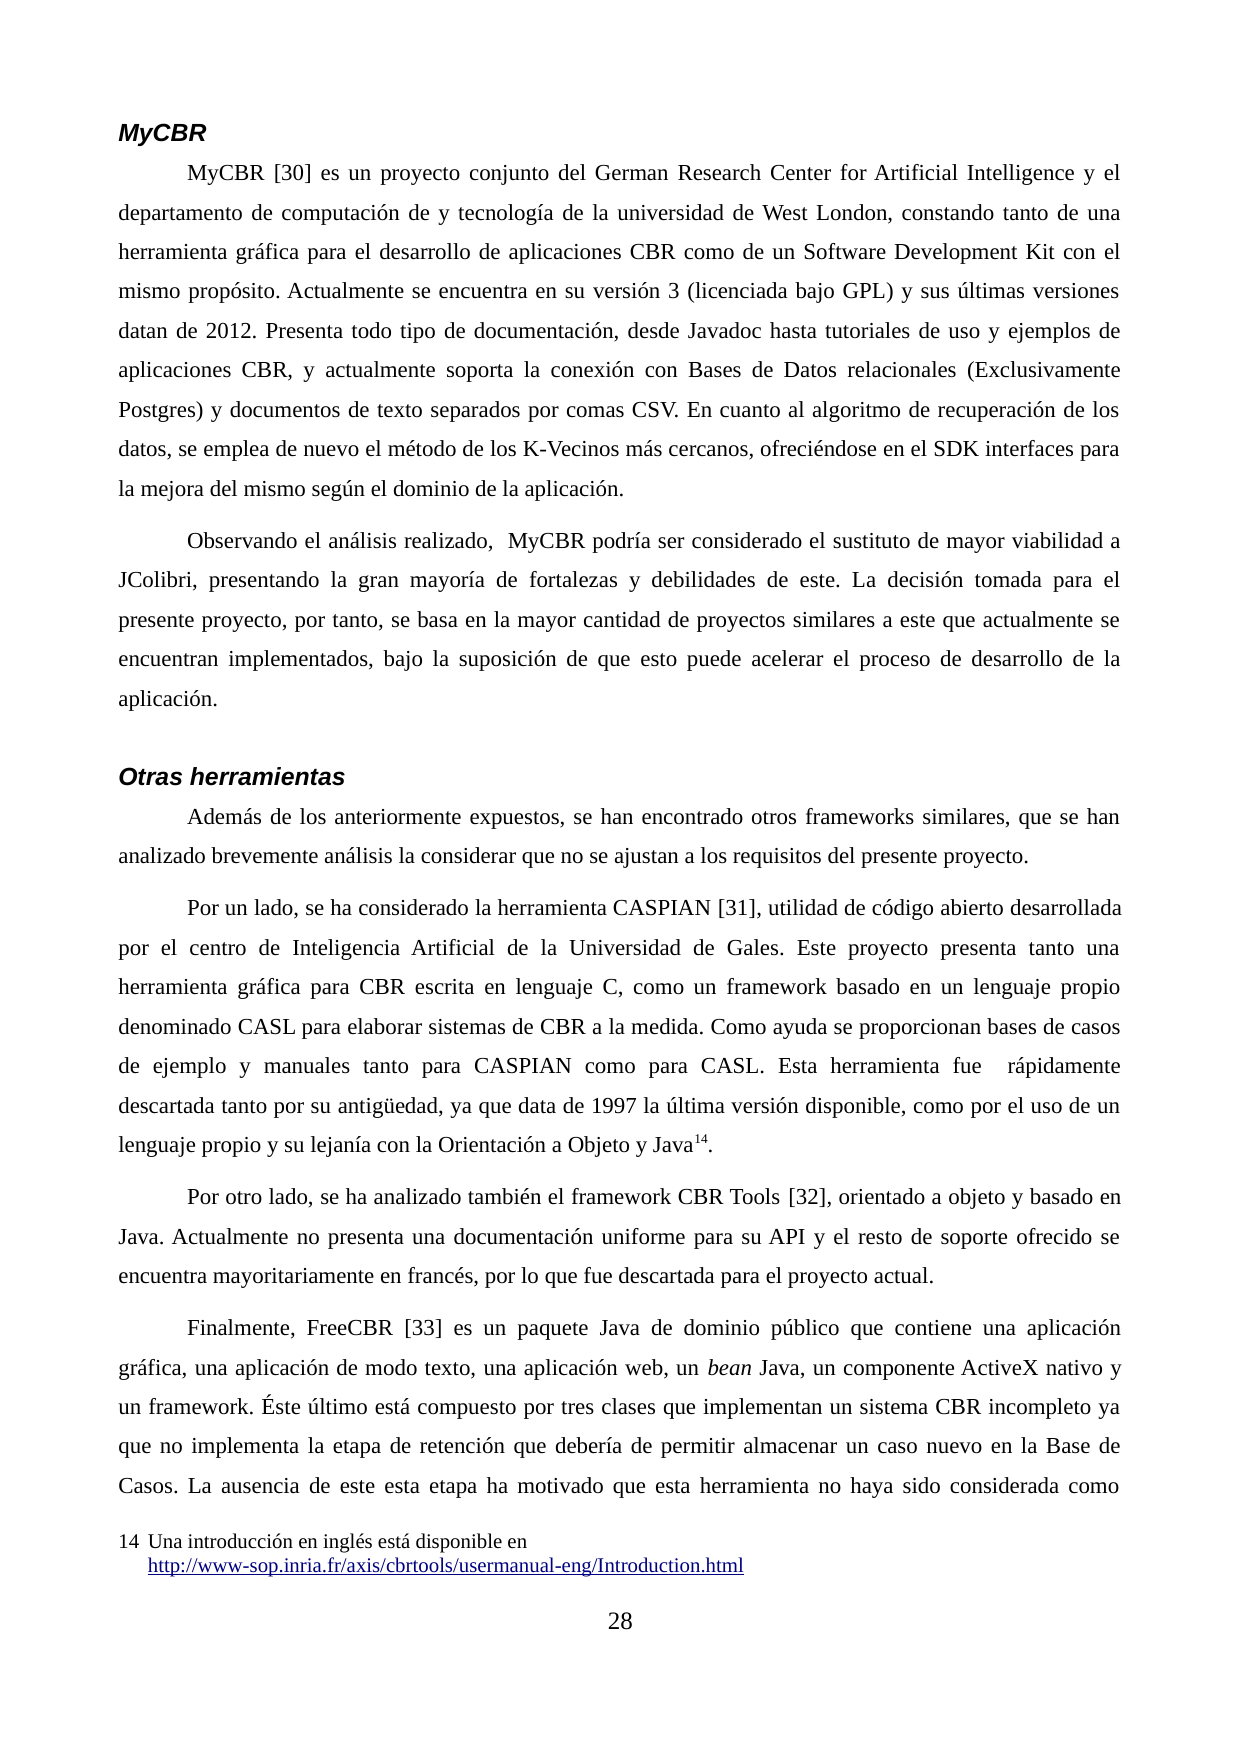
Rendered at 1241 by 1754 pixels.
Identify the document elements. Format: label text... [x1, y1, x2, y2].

text Por otro lado, se ha analizado también el framework CBR Tools [32], orientado a objeto y basado en Java. Actualmente no presenta una documentación uniforme para su API y el resto de soporte ofrecido se encuentra mayoritariamente en francés, por lo que fue descartada para el proyecto actual. [118, 1183, 1122, 1288]
text Observando el análisis realizado, MyCBR podría ser considerado el sustituto de mayor viabilidad a JColibri, presentando la gran mayoría de fortalezas y debilidades de este. La decisión tomada para el presente proyecto, por tanto, se basa en la mayor cantidad de proyectos similares a este que actualmente se encuentran implementados, bajo la suposición de que esto puede acelerar el proceso de desarrollo de la aplicación. [118, 527, 1122, 711]
subtitle Otras herramientas [118, 762, 1122, 790]
subtitle MyCBR [118, 118, 1122, 147]
text Una introducción en inglés está disponible en http://www-sop.inria.fr/axis/cbrtools/usermanual-eng/Introduction.html [118, 1529, 1122, 1577]
text Finalmente, FreeCBR [33] es un paquete Java de dominio público que contiene una aplicación gráfica, una aplicación de modo texto, una aplicación web, un bean Java, un componente ActiveX nativo y un framework. Éste último está compuesto por tres clases que implementan un sistema CBR incompleto ya que no implementa la etapa de retención que debería de permitir almacenar un caso nuevo en la Base de Casos. La ausencia de este esta etapa ha motivado que esta herramienta no haya sido considerada como [118, 1314, 1122, 1498]
text MyCBR [30] es un proyecto conjunto del German Research Center for Artificial Intelligence y el departamento de computación de y tecnología de la universidad de West London, constando tanto de una herramienta gráfica para el desarrollo de aplicaciones CBR como de un Software Development Kit con el mismo propósito. Actualmente se encuentra en su versión 3 (licenciada bajo GPL) y sus últimas versiones datan de 2012. Presenta todo tipo de documentación, desde Javadoc hasta tutoriales de uso y ejemplos de aplicaciones CBR, y actualmente soporta la conexión con Bases de Datos relacionales (Exclusivamente Postgres) y documentos de texto separados por comas CSV. En cuanto al algoritmo de recuperación de los datos, se emplea de nuevo el método de los K-Vecinos más cercanos, ofreciéndose en el SDK interfaces para la mejora del mismo según el dominio de la aplicación. [118, 159, 1122, 501]
text Además de los anteriormente expuestos, se han encontrado otros frameworks similares, que se han analizado brevemente análisis la considerar que no se ajustan a los requisitos del presente proyecto. [118, 803, 1122, 869]
text Por un lado, se ha considerado la herramienta CASPIAN [31], utilidad de código abierto desarrollada por el centro de Inteligencia Artificial de la Universidad de Gales. Este proyecto presenta tanto una herramienta gráfica para CBR escrita en lenguaje C, como un framework basado en un lenguaje propio denominado CASL para elaborar sistemas de CBR a la medida. Como ayuda se proporcionan bases de casos de ejemplo y manuales tanto para CASPIAN como para CASL. Esta herramienta fue rápidamente descartada tanto por su antigüedad, ya que data de 1997 la última versión disponible, como por el uso de un lenguaje propio y su lejanía con la Orientación a Objeto y Java. [118, 894, 1122, 1158]
